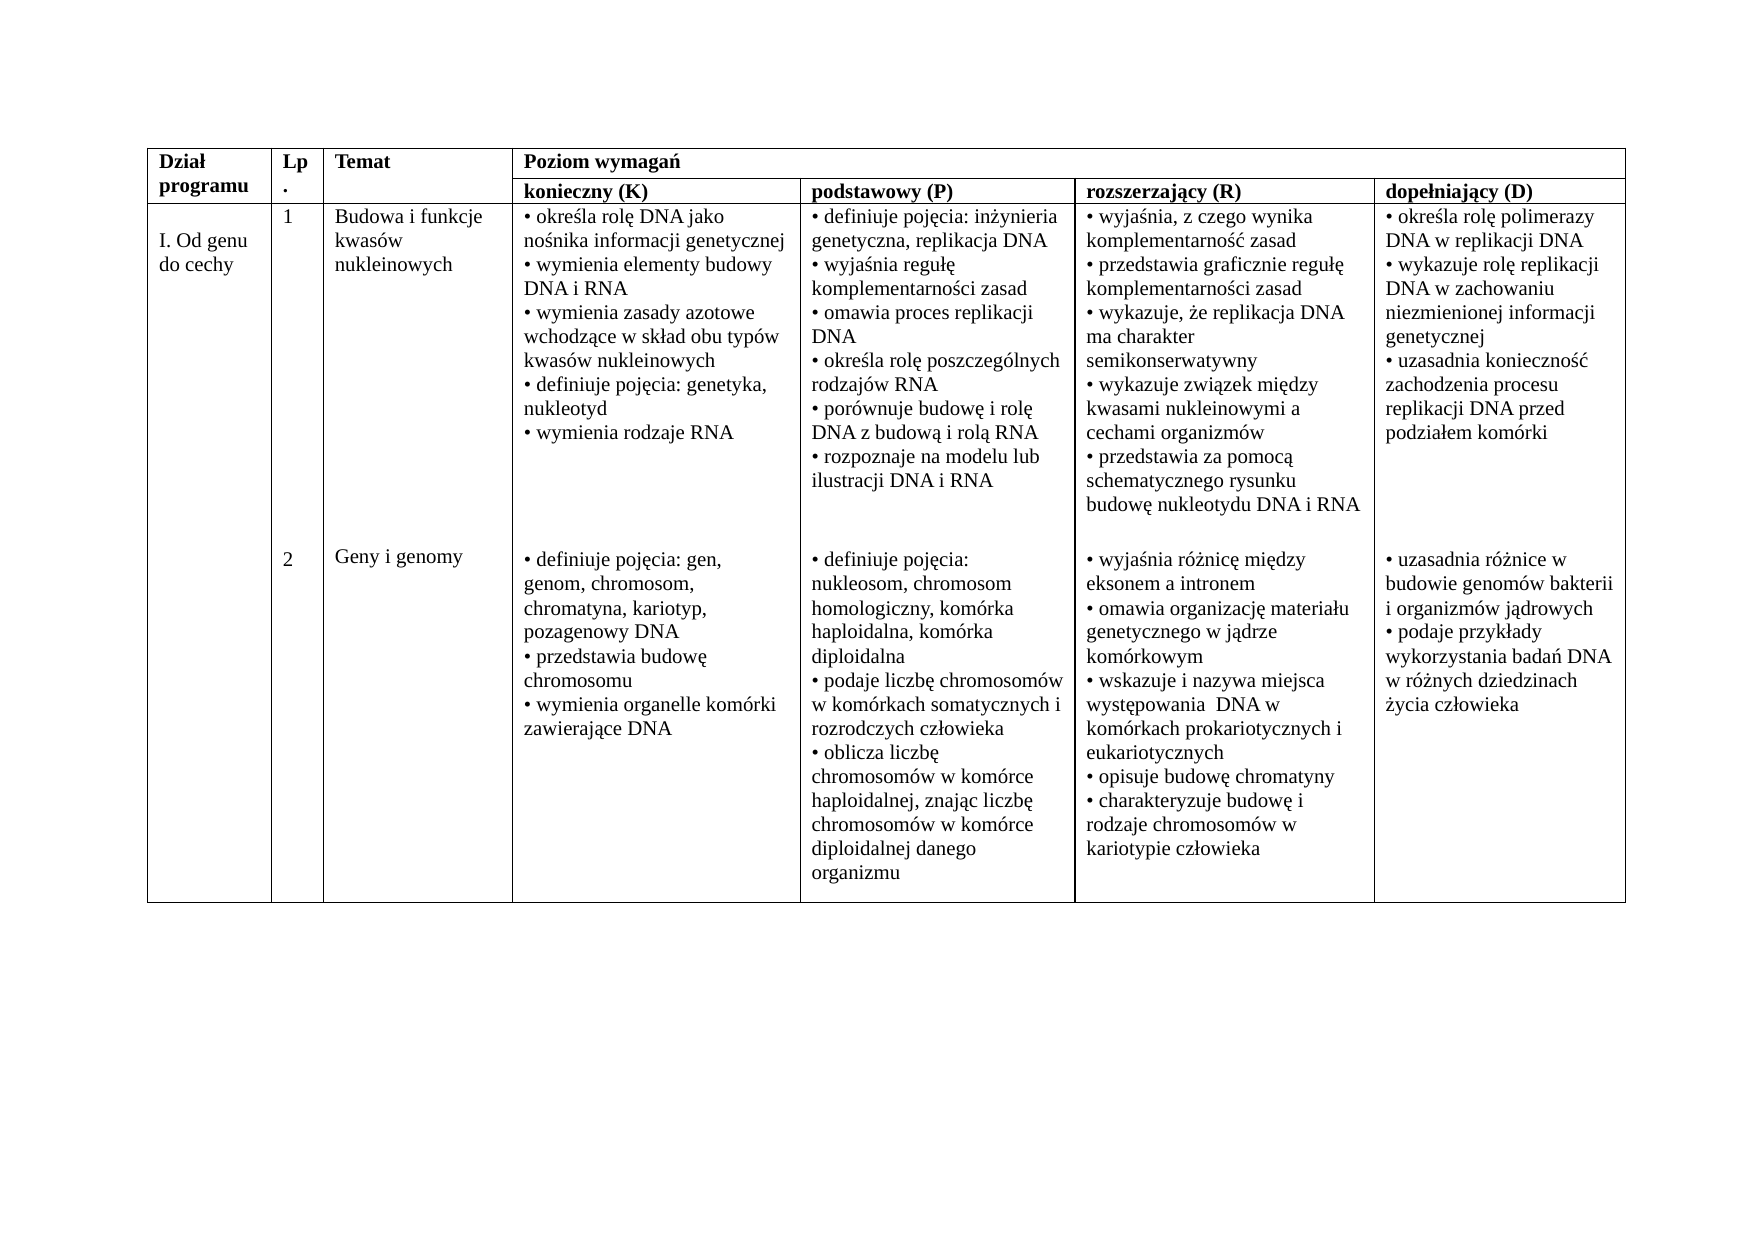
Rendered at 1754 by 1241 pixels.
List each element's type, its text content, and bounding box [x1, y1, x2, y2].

table_cell 1 [272, 204, 323, 546]
table_cell • wyjaśnia różnicę między eksonem a intronem • omawia organizację materiału genetycznego w jądrze komórkowym • wskazuje i nazywa miejsca występowania DNA w komórkach prokariotycznych i eukariotycznych • opisuje budowę chromatyny • charakteryzuje budowę i rodzaje chromosomów w kariotypie człowieka [1076, 546, 1374, 902]
table_header Temat [324, 149, 512, 203]
table_cell • definiuje pojęcia: inżynieria genetyczna, replikacja DNA • wyjaśnia regułę komplementarności zasad • omawia proces replikacji DNA • określa rolę poszczególnych rodzajów RNA • porównuje budowę i rolę DNA z budową i rolą RNA • rozpoznaje na modelu lub ilustracji DNA i RNA [801, 204, 1074, 546]
table_header Dział programu [148, 149, 271, 203]
table_cell • wyjaśnia, z czego wynika komplementarność zasad • przedstawia graficznie regułę komplementarności zasad • wykazuje, że replikacja DNA ma charakter semikonserwatywny • wykazuje związek między kwasami nukleinowymi a cechami organizmów • przedstawia za pomocą schematycznego rysunku budowę nukleotydu DNA i RNA [1076, 204, 1374, 546]
table_header Poziom wymagań [513, 149, 1625, 177]
table_cell rozszerzający (R) [1076, 179, 1374, 203]
table_cell • uzasadnia różnice w budowie genomów bakterii i organizmów jądrowych • podaje przykłady wykorzystania badań DNA w różnych dziedzinach życia człowieka [1375, 546, 1625, 902]
table_cell • definiuje pojęcia: nukleosom, chromosom homologiczny, komórka haploidalna, komórka diploidalna • podaje liczbę chromosomów w komórkach somatycznych i rozrodczych człowieka • oblicza liczbę chromosomów w komórce haploidalnej, znając liczbę chromosomów w komórce diploidalnej danego organizmu [801, 546, 1074, 902]
table_cell • definiuje pojęcia: gen, genom, chromosom, chromatyna, kariotyp, pozagenowy DNA • przedstawia budowę chromosomu • wymienia organelle komórki zawierające DNA [513, 546, 800, 902]
table_cell dopełniający (D) [1375, 179, 1625, 203]
table_cell • określa rolę DNA jako nośnika informacji genetycznej • wymienia elementy budowy DNA i RNA • wymienia zasady azotowe wchodzące w skład obu typów kwasów nukleinowych • definiuje pojęcia: genetyka, nukleotyd • wymienia rodzaje RNA [513, 204, 800, 546]
table_cell podstawowy (P) [801, 179, 1074, 203]
table_cell konieczny (K) [513, 179, 800, 203]
table_cell • określa rolę polimerazy DNA w replikacji DNA • wykazuje rolę replikacji DNA w zachowaniu niezmienionej informacji genetycznej • uzasadnia konieczność zachodzenia procesu replikacji DNA przed podziałem komórki [1375, 204, 1625, 546]
table_cell Geny i genomy [324, 546, 512, 902]
table_cell Budowa i funkcje kwasów nukleinowych [324, 204, 512, 546]
table_header Lp. [272, 149, 323, 203]
table_cell 2 [272, 546, 323, 902]
table_cell I. Od genu do cechy [148, 204, 271, 902]
